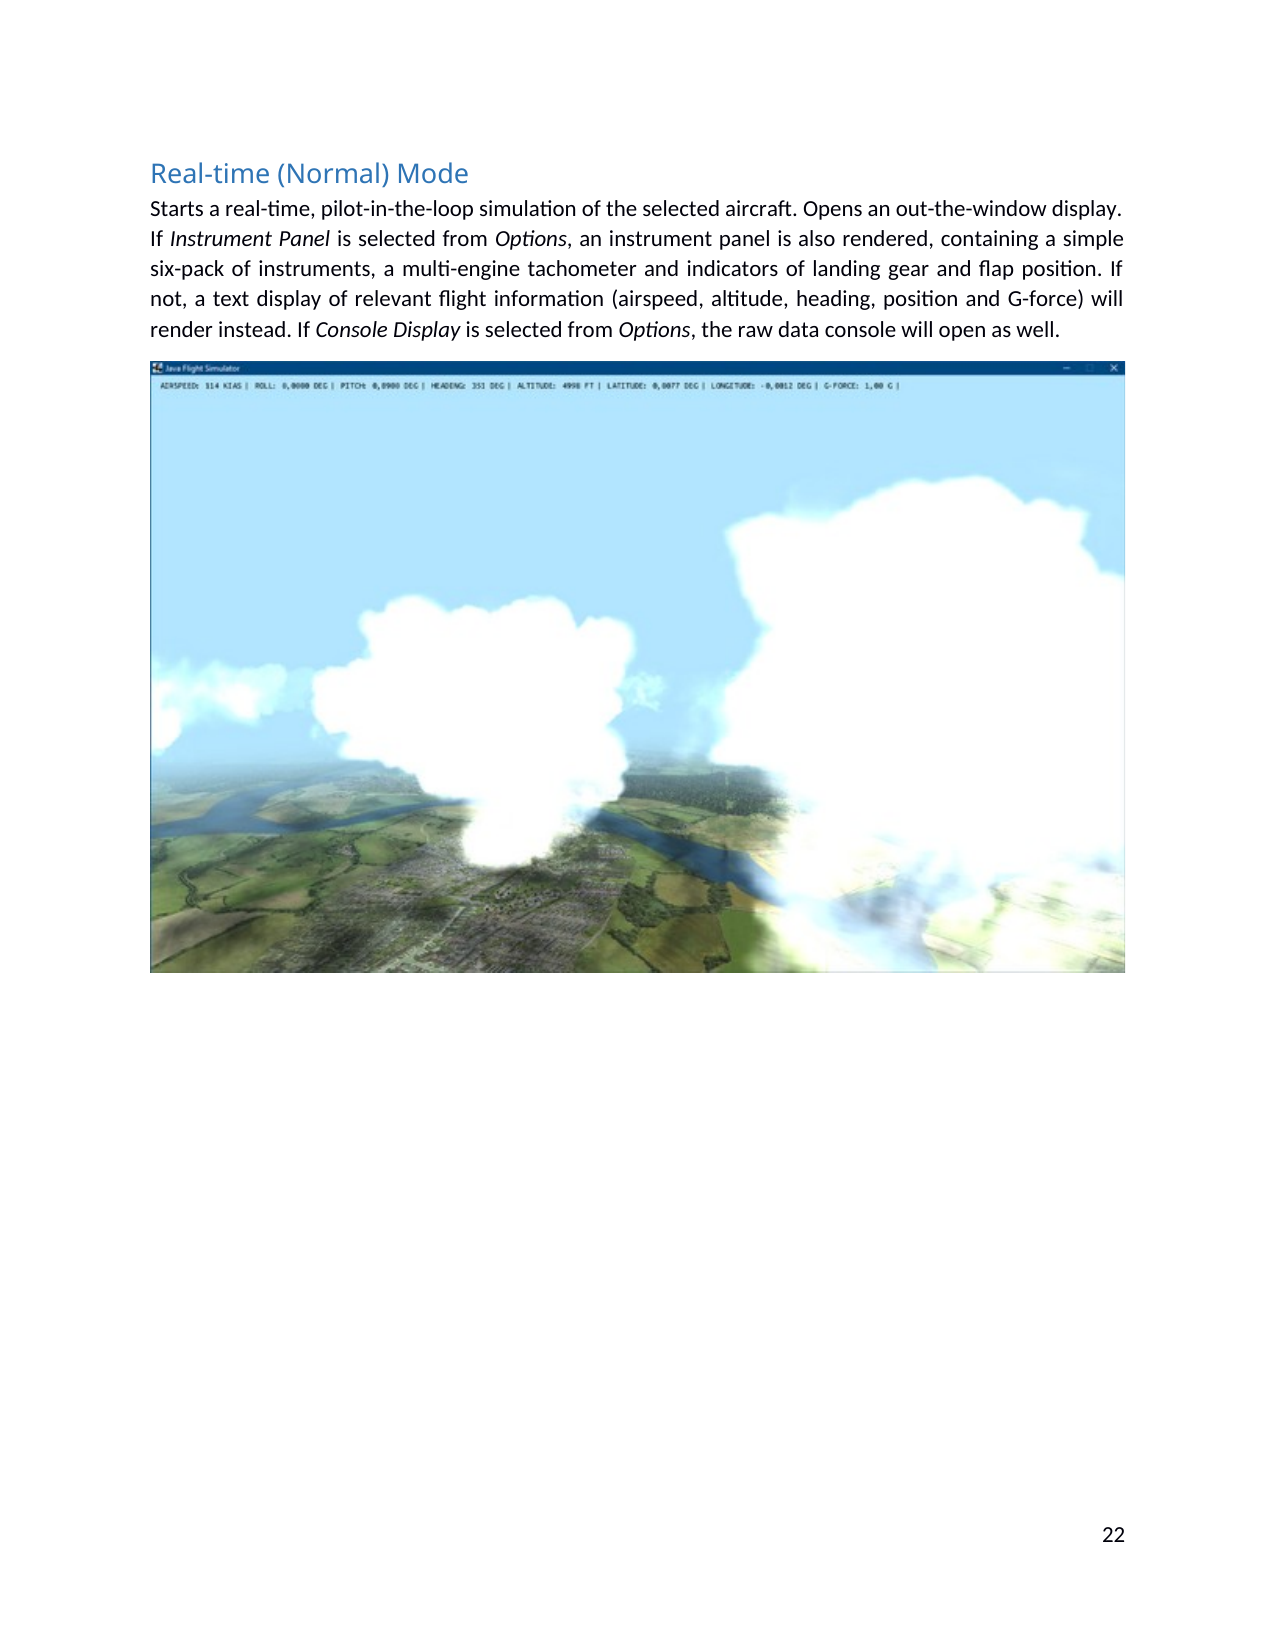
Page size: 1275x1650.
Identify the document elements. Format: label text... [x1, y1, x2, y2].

picture [150, 361, 1125, 973]
text Starts a real-time, pilot-in-the-loop simulation of the selected aircraft. Opens an out-the-window display. If Instrument Panel is selected from Options, an instrument panel is also rendered, containing a simple six-pack of instruments, a multi-engine tachometer and indicators of landing gear and flap position. If not, a text display of relevant flight information (airspeed, altitude, heading, position and G-force) will render instead. If Console Display is selected from Options, the raw data console will open as well. [150, 194, 1125, 343]
subtitle Real-time (Normal) Mode [150, 154, 1125, 191]
